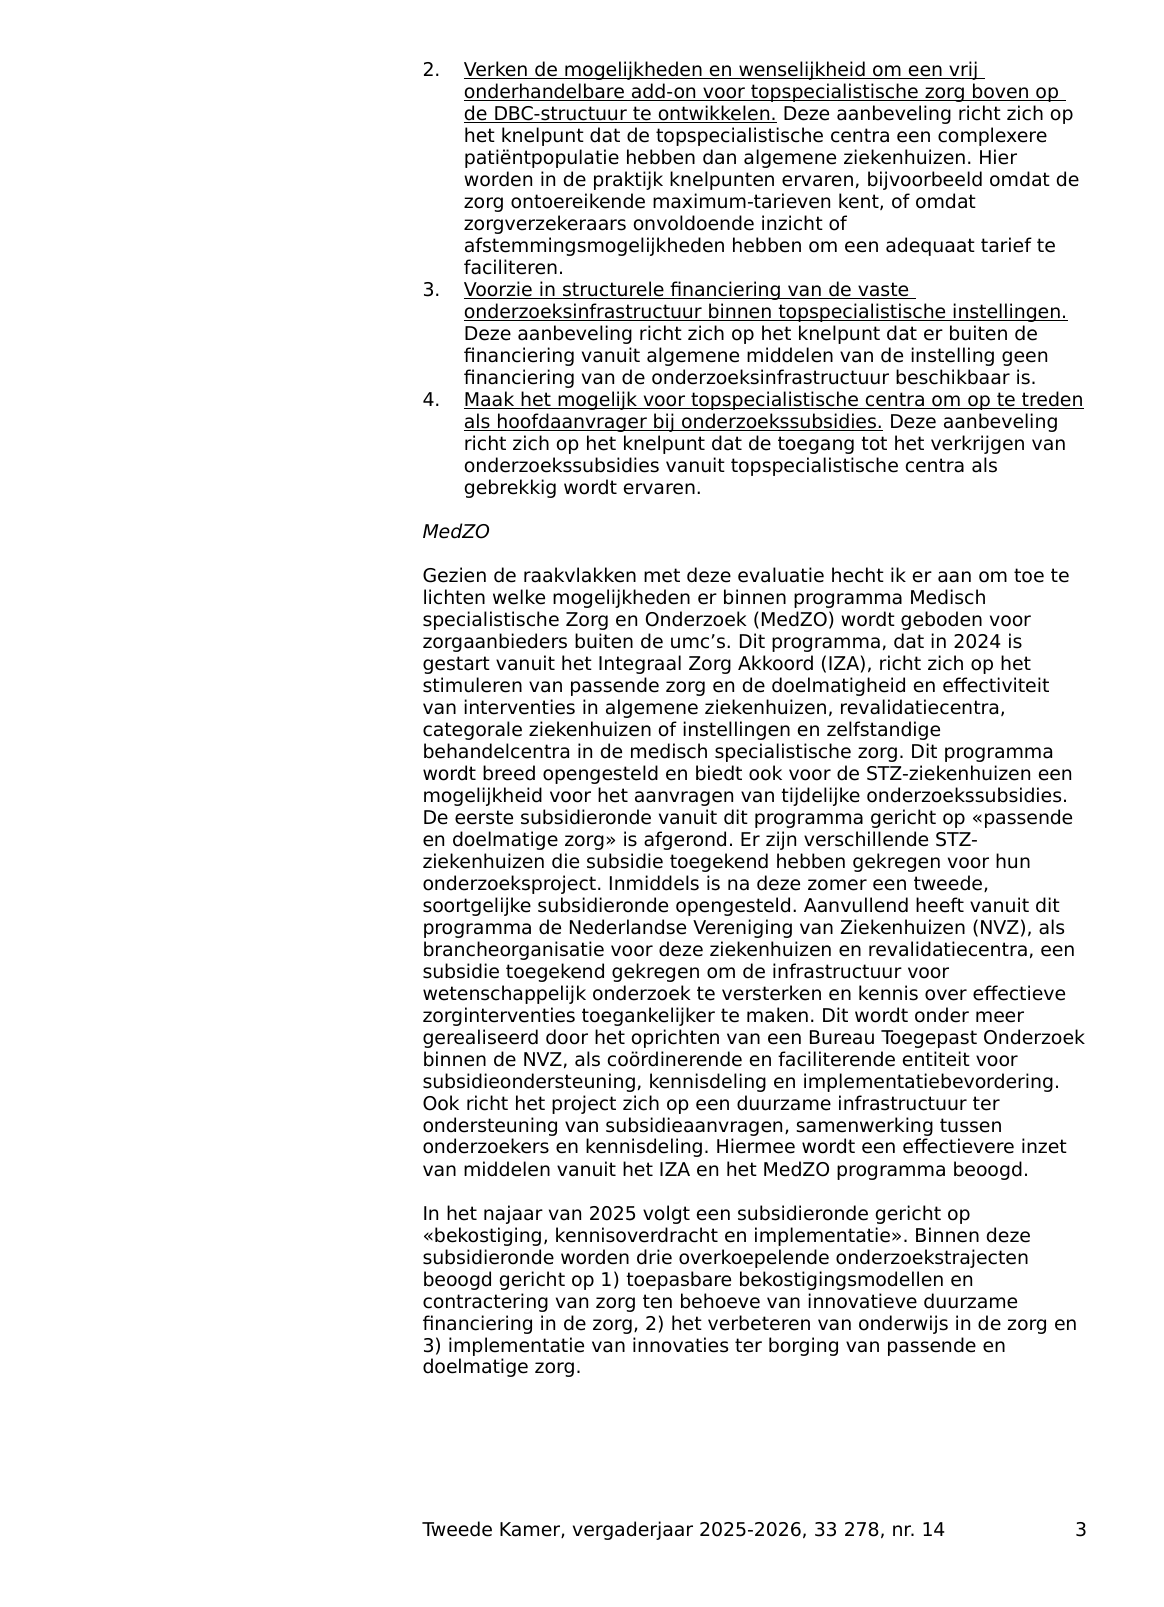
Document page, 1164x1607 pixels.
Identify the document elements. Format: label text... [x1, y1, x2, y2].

subtitle MedZO [422, 521, 1087, 543]
text 3. Voorzie in structurele financiering van de vaste onderzoeksinfrastructuur binnen topspecialistische instellingen. Deze aanbeveling richt zich op het knelpunt dat er buiten de financiering vanuit algemene middelen van de instelling geen financiering van de onderzoeksinfrastructuur beschikbaar is. [422, 279, 1087, 389]
text 4. Maak het mogelijk voor topspecialistische centra om op te treden als hoofdaanvrager bij onderzoekssubsidies. Deze aanbeveling richt zich op het knelpunt dat de toegang tot het verkrijgen van onderzoekssubsidies vanuit topspecialistische centra als gebrekkig wordt ervaren. [422, 389, 1087, 499]
text In het najaar van 2025 volgt een subsidieronde gericht op «bekostiging, kennisoverdracht en implementatie». Binnen deze subsidieronde worden drie overkoepelende onderzoekstrajecten beoogd gericht op 1) toepasbare bekostigingsmodellen en contractering van zorg ten behoeve van innovatieve duurzame financiering in de zorg, 2) het verbeteren van onderwijs in de zorg en 3) implementatie van innovaties ter borging van passende en doelmatige zorg. [422, 1203, 1087, 1378]
text Gezien de raakvlakken met deze evaluatie hecht ik er aan om toe te lichten welke mogelijkheden er binnen programma Medisch specialistische Zorg en Onderzoek (MedZO) wordt geboden voor zorgaanbieders buiten de umc’s. Dit programma, dat in 2024 is gestart vanuit het Integraal Zorg Akkoord (IZA), richt zich op het stimuleren van passende zorg en de doelmatigheid en effectiviteit van interventies in algemene ziekenhuizen, revalidatiecentra, categorale ziekenhuizen of instellingen en zelfstandige behandelcentra in de medisch specialistische zorg. Dit programma wordt breed opengesteld en biedt ook voor de STZ-ziekenhuizen een mogelijkheid voor het aanvragen van tijdelijke onderzoekssubsidies. De eerste subsidieronde vanuit dit programma gericht op «passende en doelmatige zorg» is afgerond. Er zijn verschillende STZ-ziekenhuizen die subsidie toegekend hebben gekregen voor hun onderzoeksproject. Inmiddels is na deze zomer een tweede, soortgelijke subsidieronde opengesteld. Aanvullend heeft vanuit dit programma de Nederlandse Vereniging van Ziekenhuizen (NVZ), als brancheorganisatie voor deze ziekenhuizen en revalidatiecentra, een subsidie toegekend gekregen om de infrastructuur voor wetenschappelijk onderzoek te versterken en kennis over effectieve zorginterventies toegankelijker te maken. Dit wordt onder meer gerealiseerd door het oprichten van een Bureau Toegepast Onderzoek binnen de NVZ, als coördinerende en faciliterende entiteit voor subsidieondersteuning, kennisdeling en implementatiebevordering. Ook richt het project zich op een duurzame infrastructuur ter ondersteuning van subsidieaanvragen, samenwerking tussen onderzoekers en kennisdeling. Hiermee wordt een effectievere inzet van middelen vanuit het IZA en het MedZO programma beoogd. [422, 565, 1087, 1180]
text 2. Verken de mogelijkheden en wenselijkheid om een vrij onderhandelbare add-on voor topspecialistische zorg boven op de DBC-structuur te ontwikkelen. Deze aanbeveling richt zich op het knelpunt dat de topspecialistische centra een complexere patiëntpopulatie hebben dan algemene ziekenhuizen. Hier worden in de praktijk knelpunten ervaren, bijvoorbeeld omdat de zorg ontoereikende maximum-tarieven kent, of omdat zorgverzekeraars onvoldoende inzicht of afstemmingsmogelijkheden hebben om een adequaat tarief te faciliteren. [422, 59, 1087, 279]
